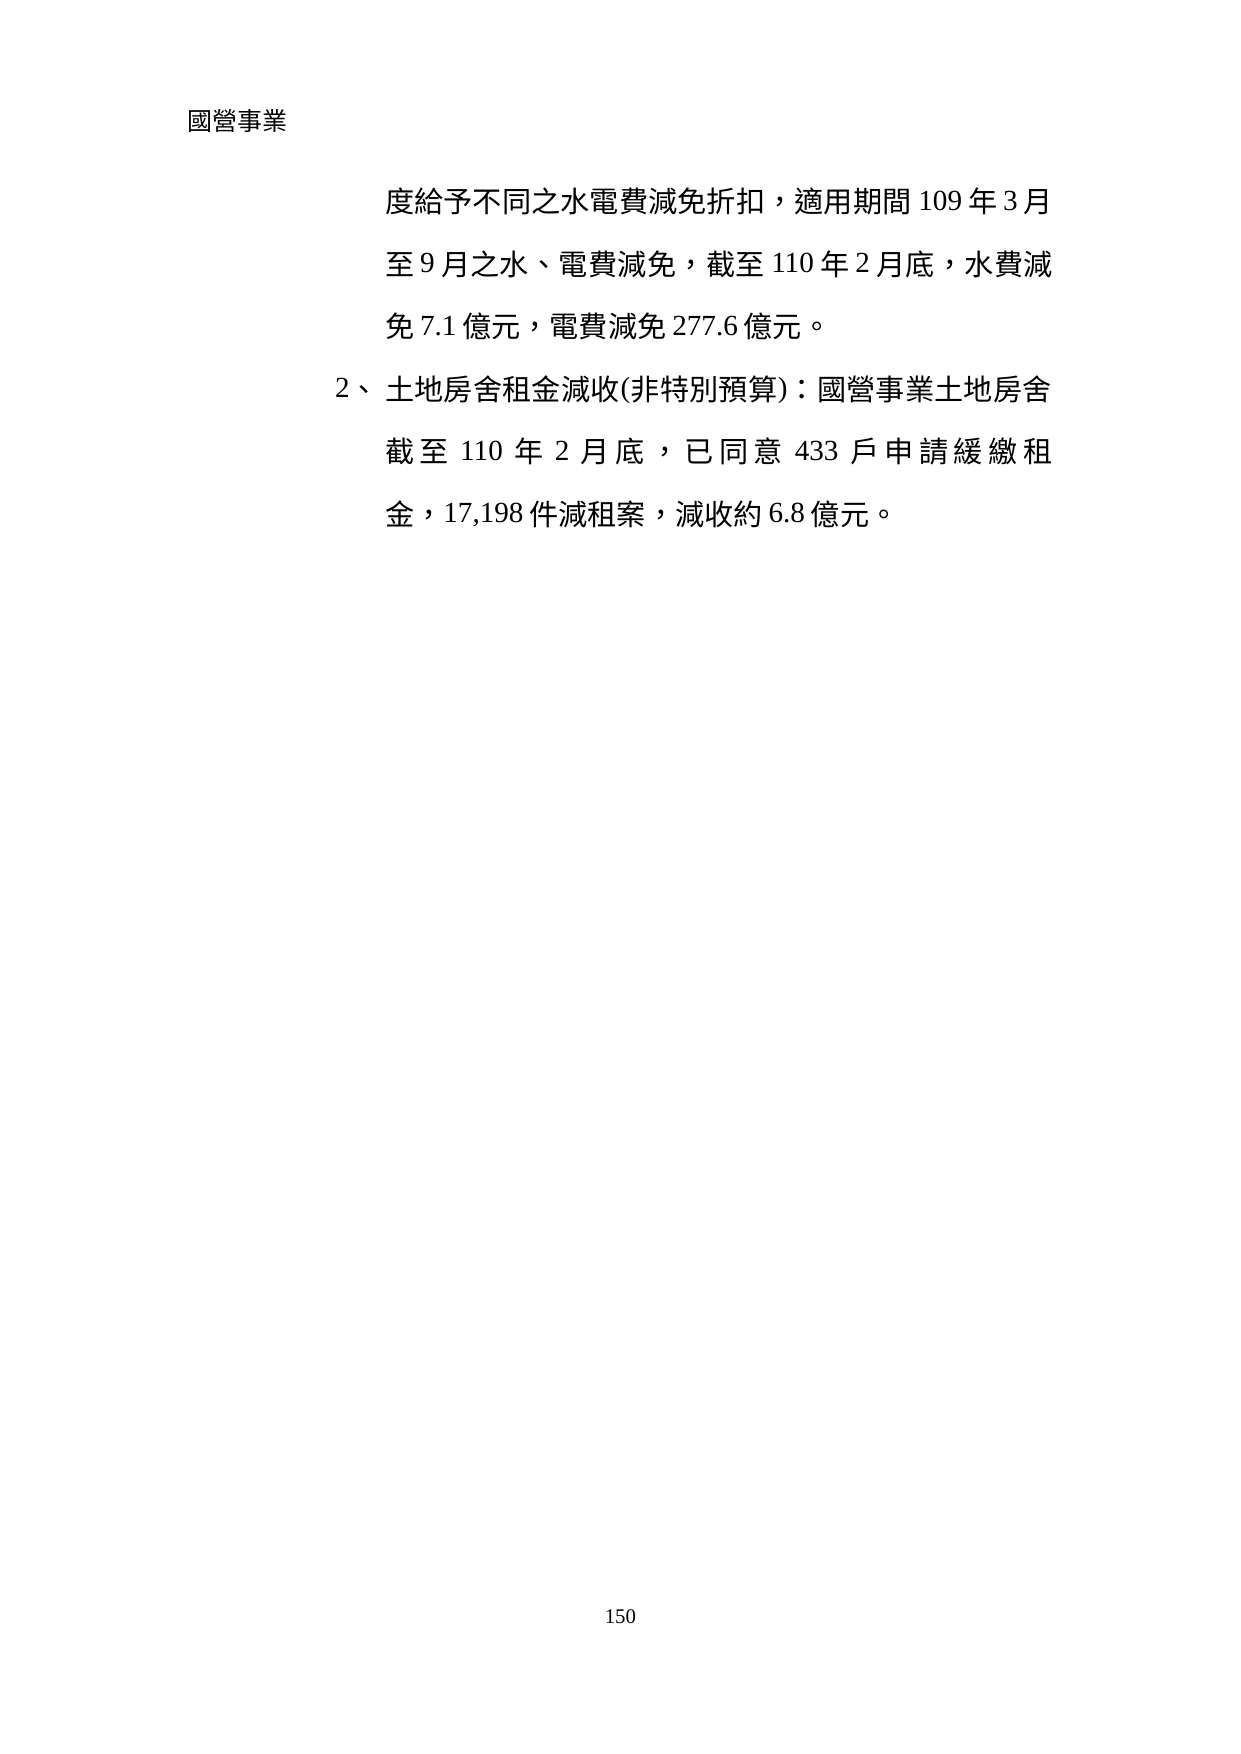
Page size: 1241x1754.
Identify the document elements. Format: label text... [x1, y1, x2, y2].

list 土地房舍租金減收(非特別預算)：國營事業土地房舍截至110年2月底，已同意433戶申請緩繳租金，17,198件減租案，減收約6.8億元。 [335, 346, 1053, 533]
list 度給予不同之水電費減免折扣，適用期間109年3月至9月之水、電費減免，截至110年2月底，水費減免7.1億元，電費減免277.6億元。 [335, 158, 1053, 346]
